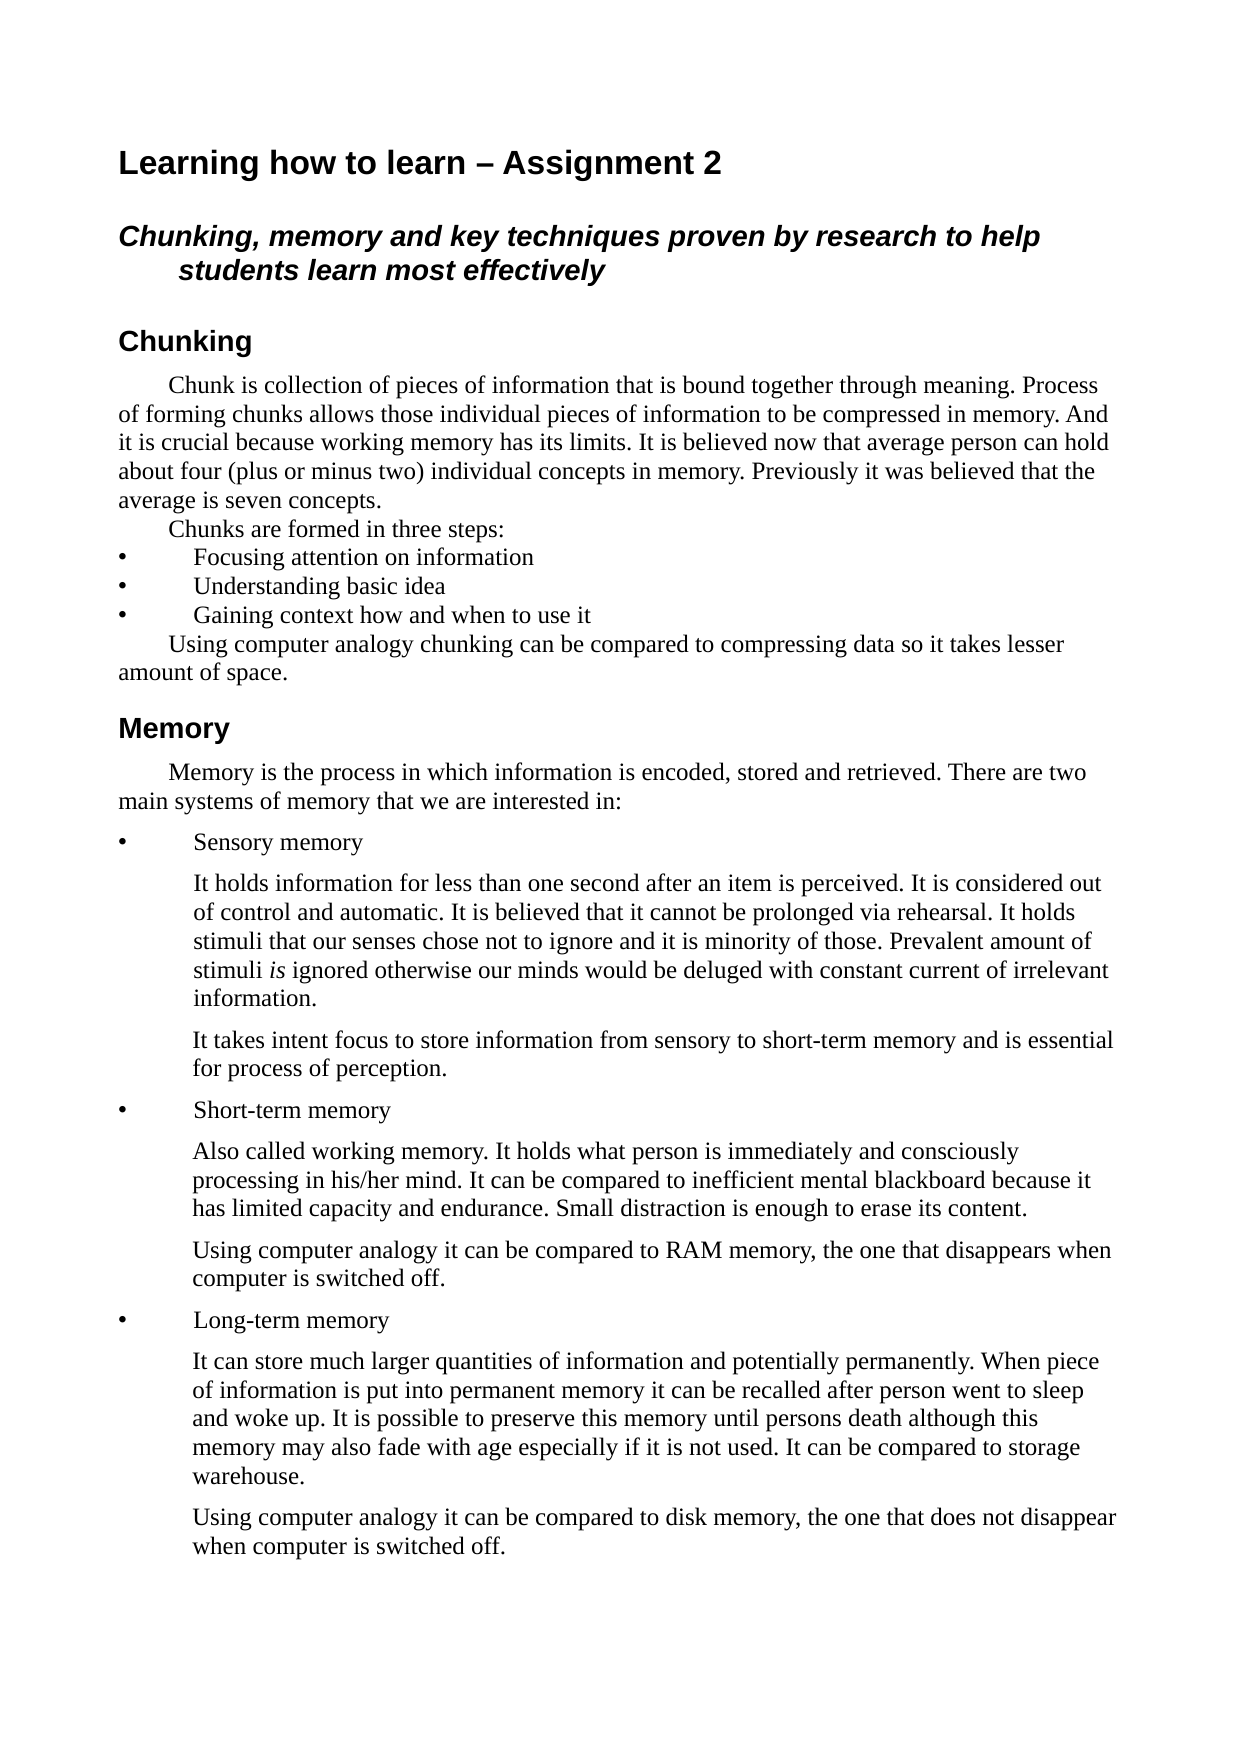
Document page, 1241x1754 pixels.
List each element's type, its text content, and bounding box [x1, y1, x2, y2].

text Memory is the process in which information is encoded, stored and retrieved. There are two main systems of memory that we are interested in: [118, 757, 1122, 815]
text Chunks are formed in three steps: [118, 514, 1122, 542]
subtitle Learning how to learn – Assignment 2 [118, 143, 1122, 182]
list Gaining context how and when to use it [118, 600, 1122, 629]
subtitle Memory [118, 711, 1122, 745]
list Also called working memory. It holds what person is immediately and consciously processing in his/her mind. It can be compared to inefficient mental blackboard because it has limited capacity and endurance. Small distraction is enough to erase its content. [192, 1136, 1122, 1222]
list Sensory memory [118, 827, 1122, 856]
subtitle Chunking, memory and key techniques proven by research to help students learn most effectively [118, 219, 1122, 286]
list Long-term memory [118, 1305, 1122, 1333]
list Focusing attention on information [118, 542, 1122, 571]
list Using computer analogy it can be compared to disk memory, the one that does not disappear when computer is switched off. [192, 1502, 1122, 1560]
list Short-term memory [118, 1095, 1122, 1123]
text Using computer analogy chunking can be compared to compressing data so it takes lesser amount of space. [118, 629, 1122, 686]
subtitle Chunking [118, 324, 1122, 357]
list Understanding basic idea [118, 571, 1122, 600]
text Chunk is collection of pieces of information that is bound together through meaning. Process of forming chunks allows those individual pieces of information to be compressed in memory. And it is crucial because working memory has its limits. It is believed now that average person can hold about four (plus or minus two) individual concepts in memory. Previously it was believed that the average is seven concepts. [118, 370, 1122, 514]
list It holds information for less than one second after an item is perceived. It is considered out of control and automatic. It is believed that it cannot be prolonged via rehearsal. It holds stimuli that our senses chose not to ignore and it is minority of those. Prevalent amount of stimuli is ignored otherwise our minds would be deluged with constant current of irrelevant information. [156, 868, 1122, 1012]
list It takes intent focus to store information from sensory to short-term memory and is essential for process of perception. [192, 1025, 1122, 1082]
list It can store much larger quantities of information and potentially permanently. When piece of information is put into permanent memory it can be recalled after person went to sleep and woke up. It is possible to preserve this memory until persons death although this memory may also fade with age especially if it is not used. It can be compared to storage warehouse. [192, 1346, 1122, 1490]
list Using computer analogy it can be compared to RAM memory, the one that disappears when computer is switched off. [192, 1235, 1122, 1292]
